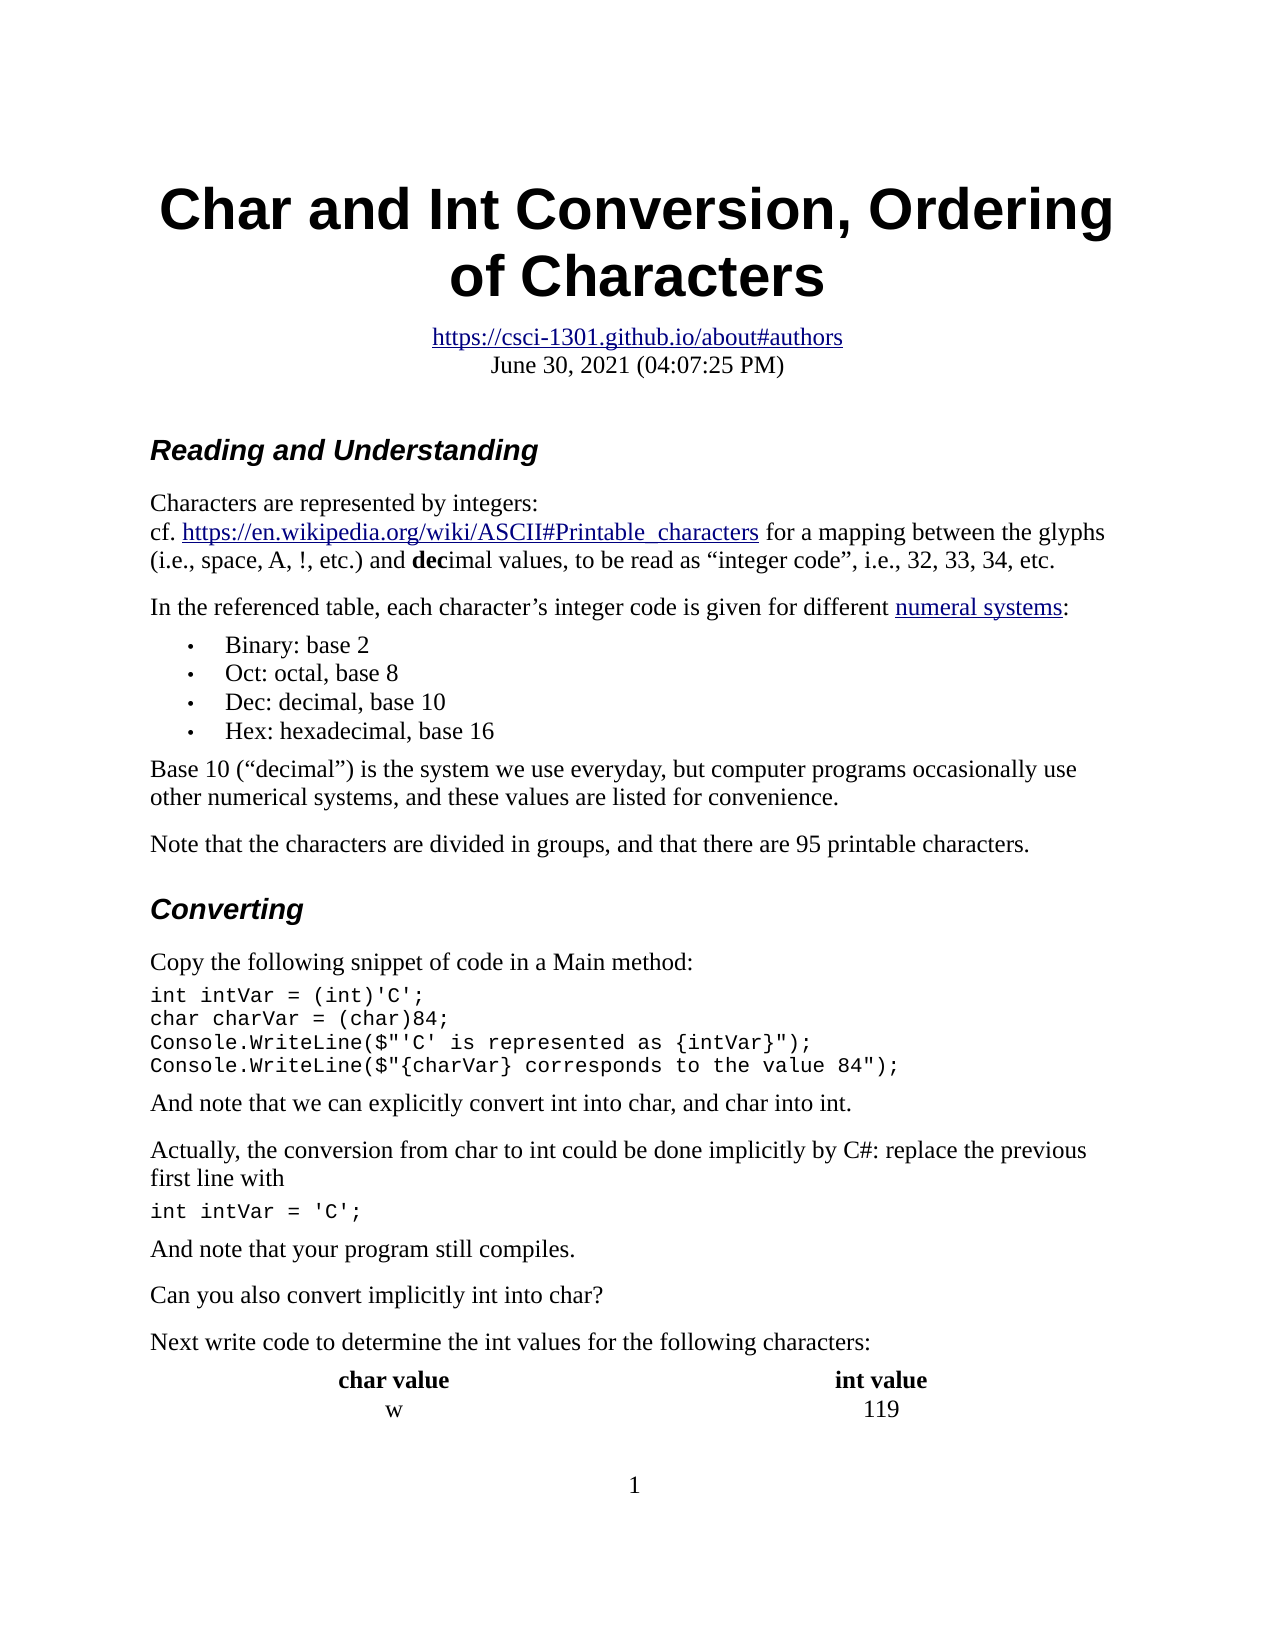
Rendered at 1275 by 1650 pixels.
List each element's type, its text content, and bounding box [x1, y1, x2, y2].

text Console.WriteLine($"'C' is represented as {intVar}"); [150, 1032, 1125, 1056]
table_cell 119 [638, 1394, 1125, 1422]
table_cell w [150, 1394, 637, 1422]
list Dec: decimal, base 10 [187, 687, 1125, 716]
list Oct: octal, base 8 [187, 658, 1125, 687]
text Copy the following snippet of code in a Main method: [150, 947, 1125, 976]
list Binary: base 2 [187, 630, 1125, 658]
text June 30, 2021 (04:07:25 PM) [150, 350, 1125, 379]
text char charVar = (char)84; [150, 1008, 1125, 1032]
table_header int value [638, 1365, 1125, 1394]
text https://csci-1301.github.io/about#authors [150, 322, 1125, 350]
text Actually, the conversion from char to int could be done implicitly by C#: replace the previous first line with [150, 1135, 1125, 1192]
text In the referenced table, each character’s integer code is given for different numeral systems: [150, 592, 1125, 621]
text Base 10 (“decimal”) is the system we use everyday, but computer programs occasionally use other numerical systems, and these values are listed for convenience. [150, 754, 1125, 811]
title Char and Int Conversion, Ordering of Characters [150, 175, 1125, 309]
text Can you also convert implicitly int into char? [150, 1281, 1125, 1309]
text Note that the characters are divided in groups, and that there are 95 printable characters. [150, 829, 1125, 858]
text And note that we can explicitly convert int into char, and char into int. [150, 1088, 1125, 1117]
text And note that your program still compiles. [150, 1234, 1125, 1263]
text Characters are represented by integers: cf. https://en.wikipedia.org/wiki/ASCII#Printable_characters for a mapping between the glyphs (i.e., space, A, !, etc.) and decimal values, to be read as “integer code”, i.e., 32, 33, 34, etc. [150, 488, 1125, 574]
list Hex: hexadecimal, base 16 [187, 716, 1125, 745]
subtitle Reading and Understanding [150, 433, 1125, 466]
subtitle Converting [150, 892, 1125, 925]
text int intVar = (int)'C'; [150, 984, 1125, 1008]
text Next write code to determine the int values for the following characters: [150, 1327, 1125, 1356]
text Console.WriteLine($"{charVar} corresponds to the value 84"); [150, 1056, 1125, 1079]
table_header char value [150, 1365, 637, 1394]
text int intVar = 'C'; [150, 1201, 1125, 1225]
